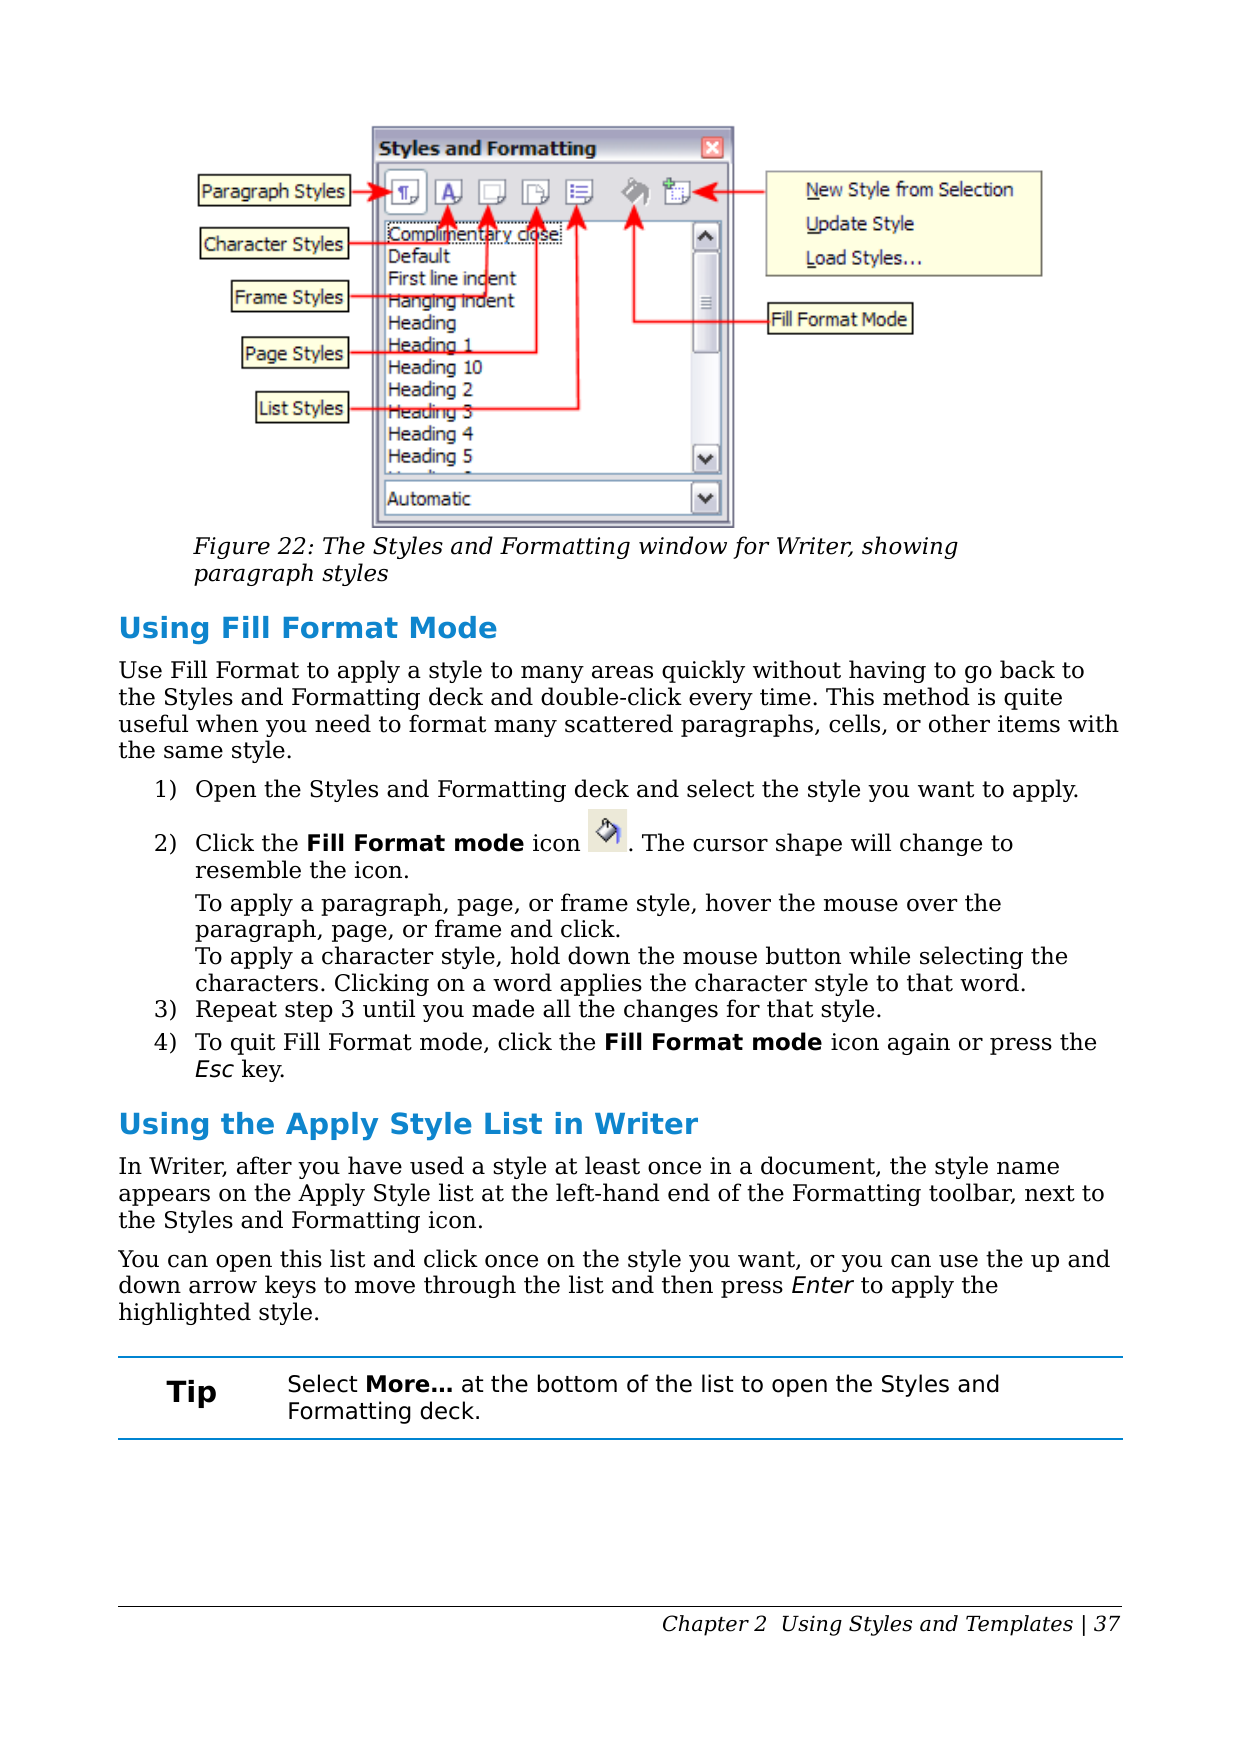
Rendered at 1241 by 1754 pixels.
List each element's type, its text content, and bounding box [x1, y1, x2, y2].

list To apply a paragraph, page, or frame style, hover the mouse over the paragraph, page, or frame and click. To apply a character style, hold down the mouse button while selecting the characters. Clicking on a word applies the character style to that word. [195, 890, 1122, 997]
list Repeat step 3 until you made all the changes for that style. [177, 997, 1122, 1023]
text Use Fill Format to apply a style to many areas quickly without having to go back to the Styles and Formatting deck and double-click every time. This method is quite useful when you need to format many scattered paragraphs, cells, or other items with the same style. [118, 657, 1122, 764]
text Figure 22: The Styles and Formatting window for Writer, showing paragraph styles [193, 533, 1047, 587]
subtitle Using Fill Format Mode [118, 611, 1122, 645]
table_header Tip [118, 1358, 266, 1438]
table_header Select More… at the bottom of the list to open the Styles and Formatting deck. [266, 1358, 1122, 1438]
picture [588, 809, 628, 852]
subtitle Using the Apply Style List in Writer [118, 1107, 1122, 1141]
list To quit Fill Format mode, click the Fill Format mode icon again or press the Esc key. [177, 1029, 1122, 1083]
text In Writer, after you have used a style at least once in a document, the style name appears on the Apply Style list at the left-hand end of the Formatting toolbar, next to the Styles and Formatting icon. [118, 1153, 1122, 1233]
list Click the Fill Format mode icon . The cursor shape will change to resemble the icon. [177, 827, 1122, 884]
picture [193, 118, 1048, 528]
text You can open this list and click once on the style you want, or you can use the up and down arrow keys to move through the list and then press Enter to apply the highlighted style. [118, 1246, 1122, 1326]
list Open the Styles and Formatting deck and select the style you want to apply. [177, 777, 1122, 803]
